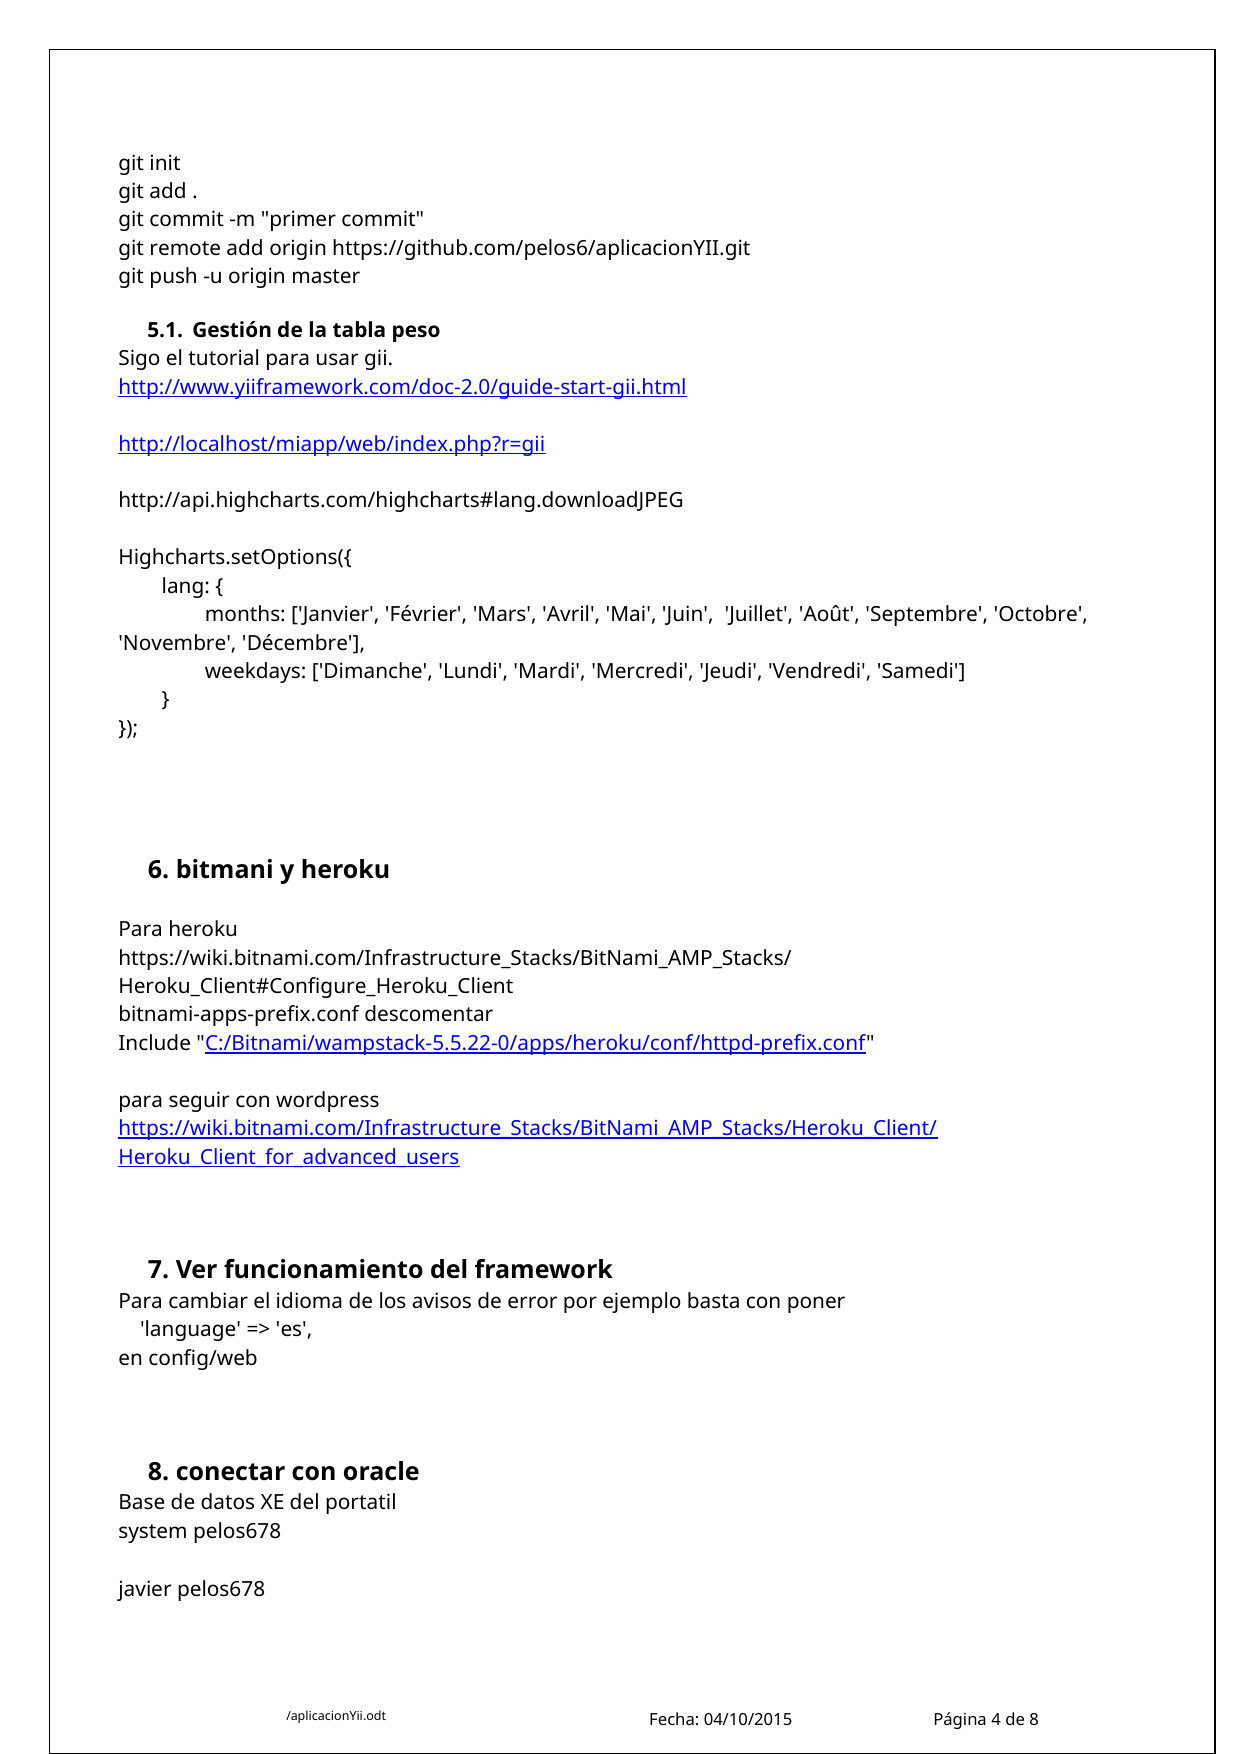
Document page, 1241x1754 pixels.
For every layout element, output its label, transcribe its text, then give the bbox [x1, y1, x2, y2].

text Highcharts.setOptions({ [118, 542, 1146, 571]
subtitle bitmani y heroku [118, 852, 1146, 886]
text Para heroku [118, 914, 1146, 943]
text javier pelos678 [118, 1574, 1146, 1602]
text } [118, 684, 1146, 713]
text git push -u origin master [118, 261, 1146, 290]
text Para cambiar el idioma de los avisos de error por ejemplo basta con poner [118, 1286, 1146, 1314]
text http://localhost/miapp/web/index.php?r=gii [118, 429, 1146, 457]
text git commit -m "primer commit" [118, 204, 1146, 233]
text Base de datos XE del portatil [118, 1487, 1146, 1516]
text 'language' => 'es', [118, 1314, 1146, 1343]
text system pelos678 [118, 1516, 1146, 1544]
text bitnami-apps-prefix.conf descomentar [118, 999, 1146, 1028]
subtitle conectar con oracle [118, 1453, 1146, 1487]
text weekdays: ['Dimanche', 'Lundi', 'Mardi', 'Mercredi', 'Jeudi', 'Vendredi', 'Samedi'] [118, 656, 1146, 684]
text en config/web [118, 1343, 1146, 1371]
subtitle Gestión de la tabla peso [117, 315, 1146, 343]
text git add . [118, 176, 1146, 204]
text http://api.highcharts.com/highcharts#lang.downloadJPEG [118, 486, 1146, 514]
text months: ['Janvier', 'Février', 'Mars', 'Avril', 'Mai', 'Juin', 'Juillet', 'Août', 'Septembre', 'Octobre', 'Novembre', 'Décembre'], [118, 599, 1146, 656]
text para seguir con wordpress [118, 1085, 1146, 1113]
text lang: { [118, 571, 1146, 599]
text Include "C:/Bitnami/wampstack-5.5.22-0/apps/heroku/conf/httpd-prefix.conf" [118, 1028, 1146, 1056]
subtitle Ver funcionamiento del framework [118, 1252, 1146, 1286]
text }); [118, 713, 1146, 741]
text https://wiki.bitnami.com/Infrastructure_Stacks/BitNami_AMP_Stacks/Heroku_Client#Configure_Heroku_Client [118, 943, 1146, 999]
text http://www.yiiframework.com/doc-2.0/guide-start-gii.html [118, 372, 1146, 400]
text https://wiki.bitnami.com/Infrastructure_Stacks/BitNami_AMP_Stacks/Heroku_Client/Heroku_Client_for_advanced_users [118, 1113, 1146, 1170]
text Sigo el tutorial para usar gii. [118, 343, 1146, 372]
text git init [118, 148, 1146, 176]
text git remote add origin https://github.com/pelos6/aplicacionYII.git [118, 233, 1146, 261]
